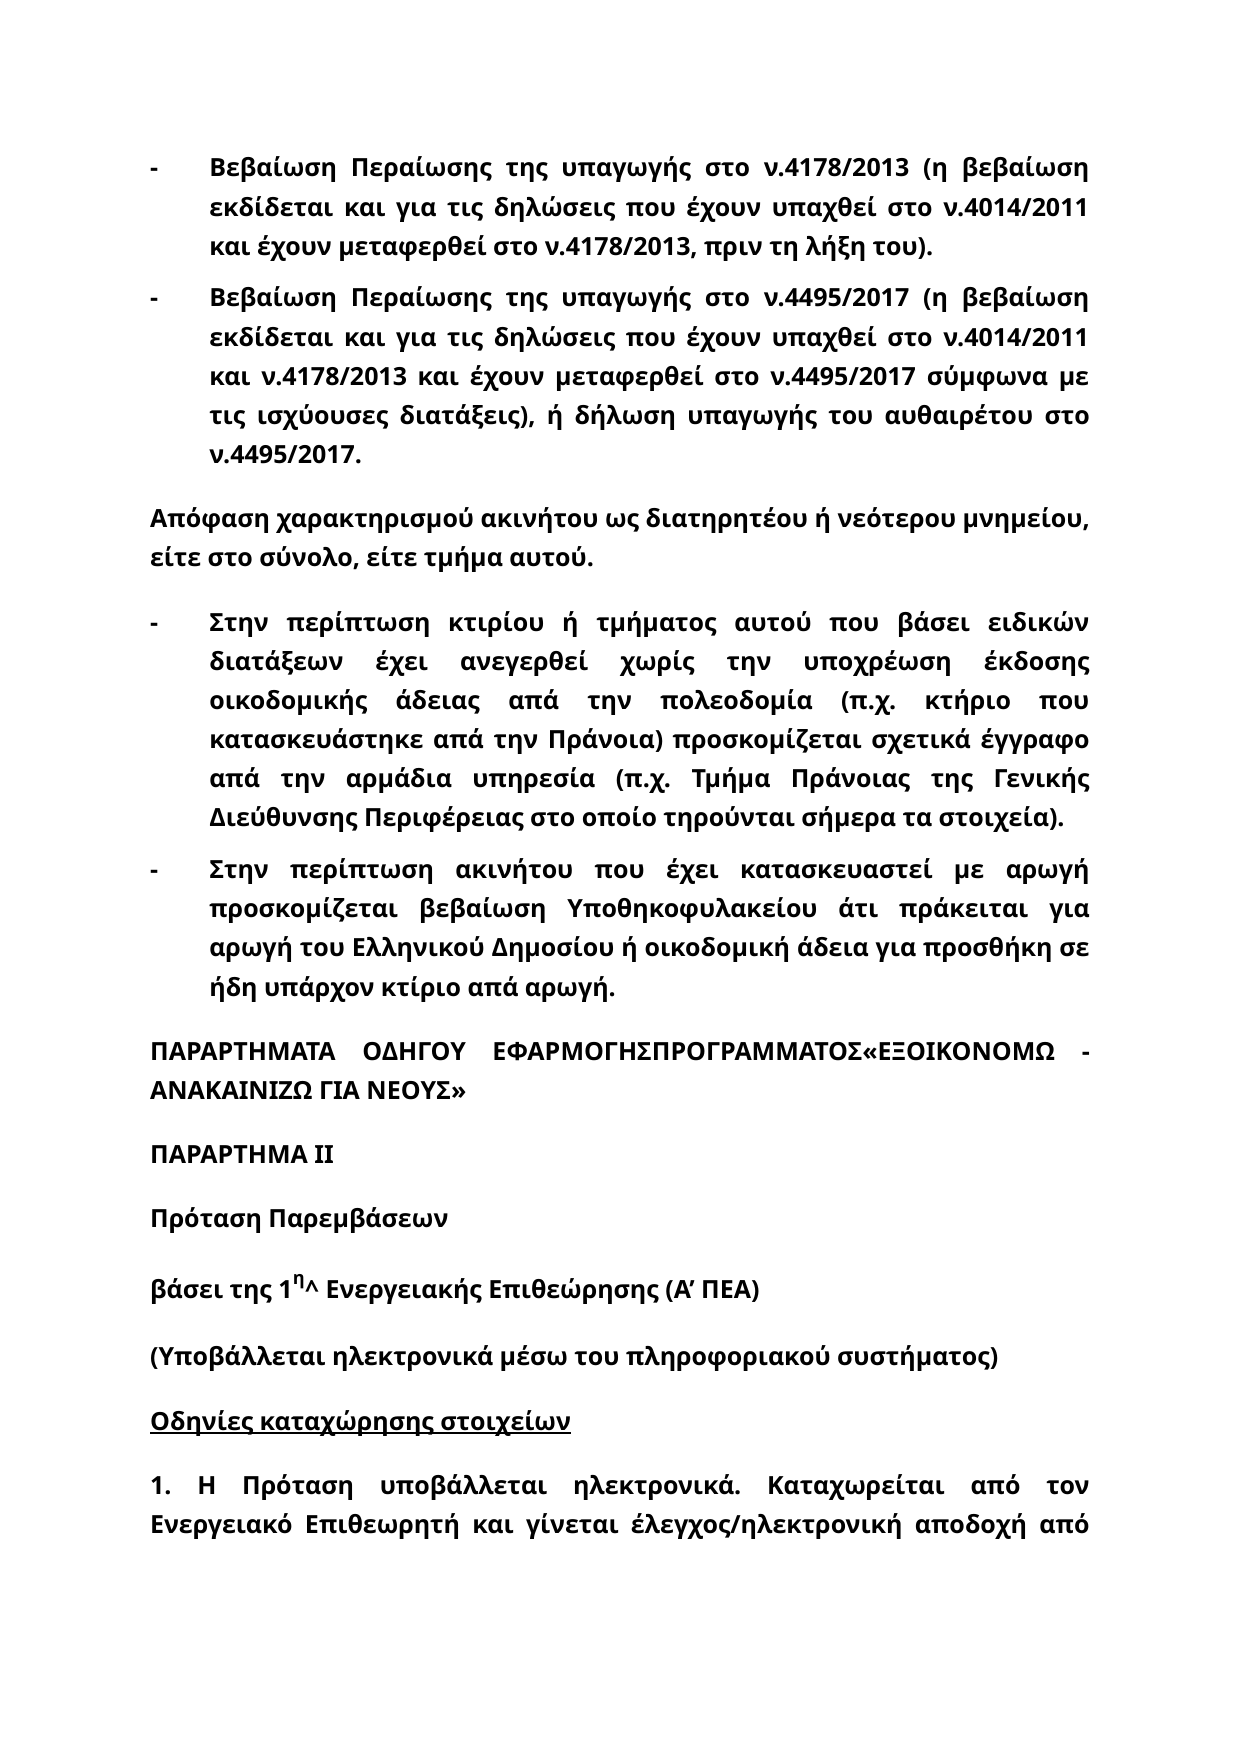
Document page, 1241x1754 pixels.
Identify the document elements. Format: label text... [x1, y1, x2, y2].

text ΠΑΡΑΡΤΗΜΑ ΙΙ [150, 1137, 1090, 1171]
text Πρόταση Παρεμβάσεων [150, 1201, 1090, 1235]
list - Βεβαίωση Περαίωσης της υπαγωγής στο ν.4178/2013 (η βεβαίωση εκδίδεται και για τις δηλώσεις που έχουν υπαχθεί στο ν.4014/2011 και έχουν μεταφερθεί στο ν.4178/2013, πριν τη λήξη του). [150, 150, 1090, 262]
text (Υποβάλλεται ηλεκτρονικά μέσω του πληροφοριακού συστήματος) [150, 1339, 1090, 1373]
list - Βεβαίωση Περαίωσης της υπαγωγής στο ν.4495/2017 (η βεβαίωση εκδίδεται και για τις δηλώσεις που έχουν υπαχθεί στο ν.4014/2011 και ν.4178/2013 και έχουν μεταφερθεί στο ν.4495/2017 σύμφωνα με τις ισχύουσες διατάξεις), ή δήλωση υπαγωγής του αυθαιρέτου στο ν.4495/2017. [150, 280, 1090, 471]
text Απόφαση χαρακτηρισμού ακινήτου ως διατηρητέου ή νεότερου μνημείου, είτε στο σύνολο, είτε τμήμα αυτού. [150, 501, 1090, 574]
text βάσει της 1η^ Ενεργειακής Επιθεώρησης (A’ ΠΕΑ) [150, 1265, 1090, 1308]
text Οδηνίες καταχώρησης στοιχείων [150, 1403, 1090, 1437]
list - Στην περίπτωση ακινήτου που έχει κατασκευαστεί με αρωγή προσκομίζεται βεβαίωση Υποθηκοφυλακείου άτι πράκειται για αρωγή του Ελληνικού Δημοσίου ή οικοδομική άδεια για προσθήκη σε ήδη υπάρχον κτίριο απά αρωγή. [150, 852, 1090, 1003]
text 1. Η Πρόταση υποβάλλεται ηλεκτρονικά. Καταχωρείται από τον Ενεργειακό Επιθεωρητή και γίνεται έλεγχος/ηλεκτρονική αποδοχή από [150, 1467, 1090, 1541]
text ΠΑΡΑΡΤΗΜΑΤΑ ΟΔΗΓΟΥ ΕΦΑΡΜΟΓΗΣΠΡΟΓΡΑΜΜΑΤΟΣ«ΕΞΟΙΚΟΝΟΜΩ - ΑΝΑΚΑΙΝΙΖΩ ΓΙΑ ΝΕΟΥΣ» [150, 1033, 1090, 1107]
list - Στην περίπτωση κτιρίου ή τμήματος αυτού που βάσει ειδικών διατάξεων έχει ανεγερθεί χωρίς την υποχρέωση έκδοσης οικοδομικής άδειας απά την πολεοδομία (π.χ. κτήριο που κατασκευάστηκε απά την Πράνοια) προσκομίζεται σχετικά έγγραφο απά την αρμάδια υπηρεσία (π.χ. Τμήμα Πράνοιας της Γενικής Διεύθυνσης Περιφέρειας στο οποίο τηρούνται σήμερα τα στοιχεία). [150, 604, 1090, 834]
